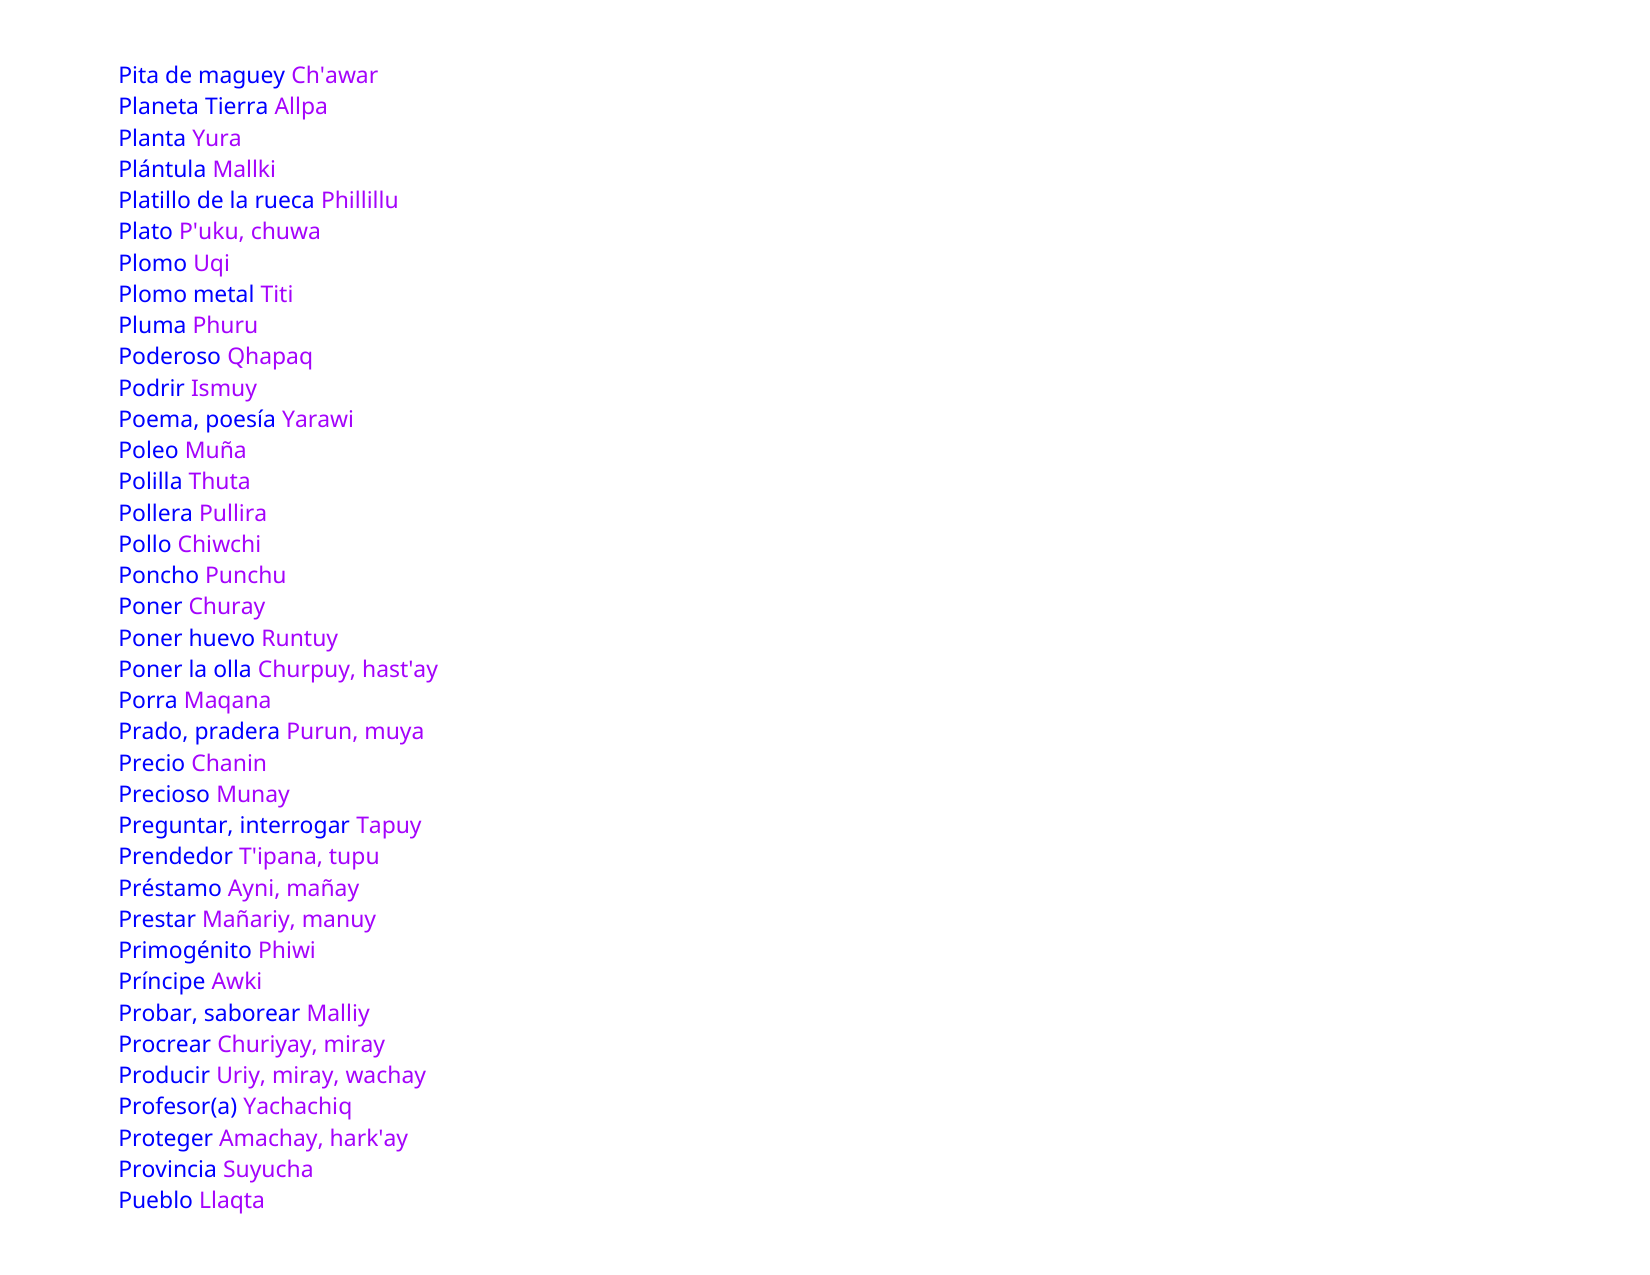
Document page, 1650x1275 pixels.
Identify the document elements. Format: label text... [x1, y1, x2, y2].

text Poleo Muña [118, 434, 1591, 465]
text Prestar Mañariy, manuy [118, 903, 1591, 934]
text Pollo Chiwchi [118, 528, 1591, 559]
text Préstamo Ayni, mañay [118, 872, 1591, 903]
text Polilla Thuta [118, 465, 1591, 497]
text Preguntar, interrogar Tapuy [118, 809, 1591, 840]
text Príncipe Awki [118, 965, 1591, 997]
text Primogénito Phiwi [118, 934, 1591, 965]
text Poner la olla Churpuy, hast'ay [118, 653, 1591, 684]
text Procrear Churiyay, miray [118, 1028, 1591, 1059]
text Pita de maguey Ch'awar [118, 59, 1591, 90]
text Precio Chanin [118, 747, 1591, 778]
text Prado, pradera Purun, muya [118, 715, 1591, 747]
text Precioso Munay [118, 778, 1591, 809]
text Podrir Ismuy [118, 372, 1591, 403]
text Probar, saborear Malliy [118, 997, 1591, 1028]
text Pueblo Llaqta [118, 1184, 1591, 1215]
text Plántula Mallki [118, 153, 1591, 184]
text Poncho Punchu [118, 559, 1591, 590]
text Plato P'uku, chuwa [118, 215, 1591, 247]
text Pollera Pullira [118, 497, 1591, 528]
text Provincia Suyucha [118, 1153, 1591, 1184]
text Plomo metal Titi [118, 278, 1591, 309]
text Pluma Phuru [118, 309, 1591, 340]
text Producir Uriy, miray, wachay [118, 1059, 1591, 1090]
text Plomo Uqi [118, 247, 1591, 278]
text Poner Churay [118, 590, 1591, 622]
text Prendedor T'ipana, tupu [118, 840, 1591, 872]
text Planeta Tierra Allpa [118, 90, 1591, 122]
text Porra Maqana [118, 684, 1591, 715]
text Profesor(a) Yachachiq [118, 1090, 1591, 1122]
text Poner huevo Runtuy [118, 622, 1591, 653]
text Poderoso Qhapaq [118, 340, 1591, 372]
text Proteger Amachay, hark'ay [118, 1122, 1591, 1153]
text Platillo de la rueca Phillillu [118, 184, 1591, 215]
text Poema, poesía Yarawi [118, 403, 1591, 434]
text Planta Yura [118, 122, 1591, 153]
